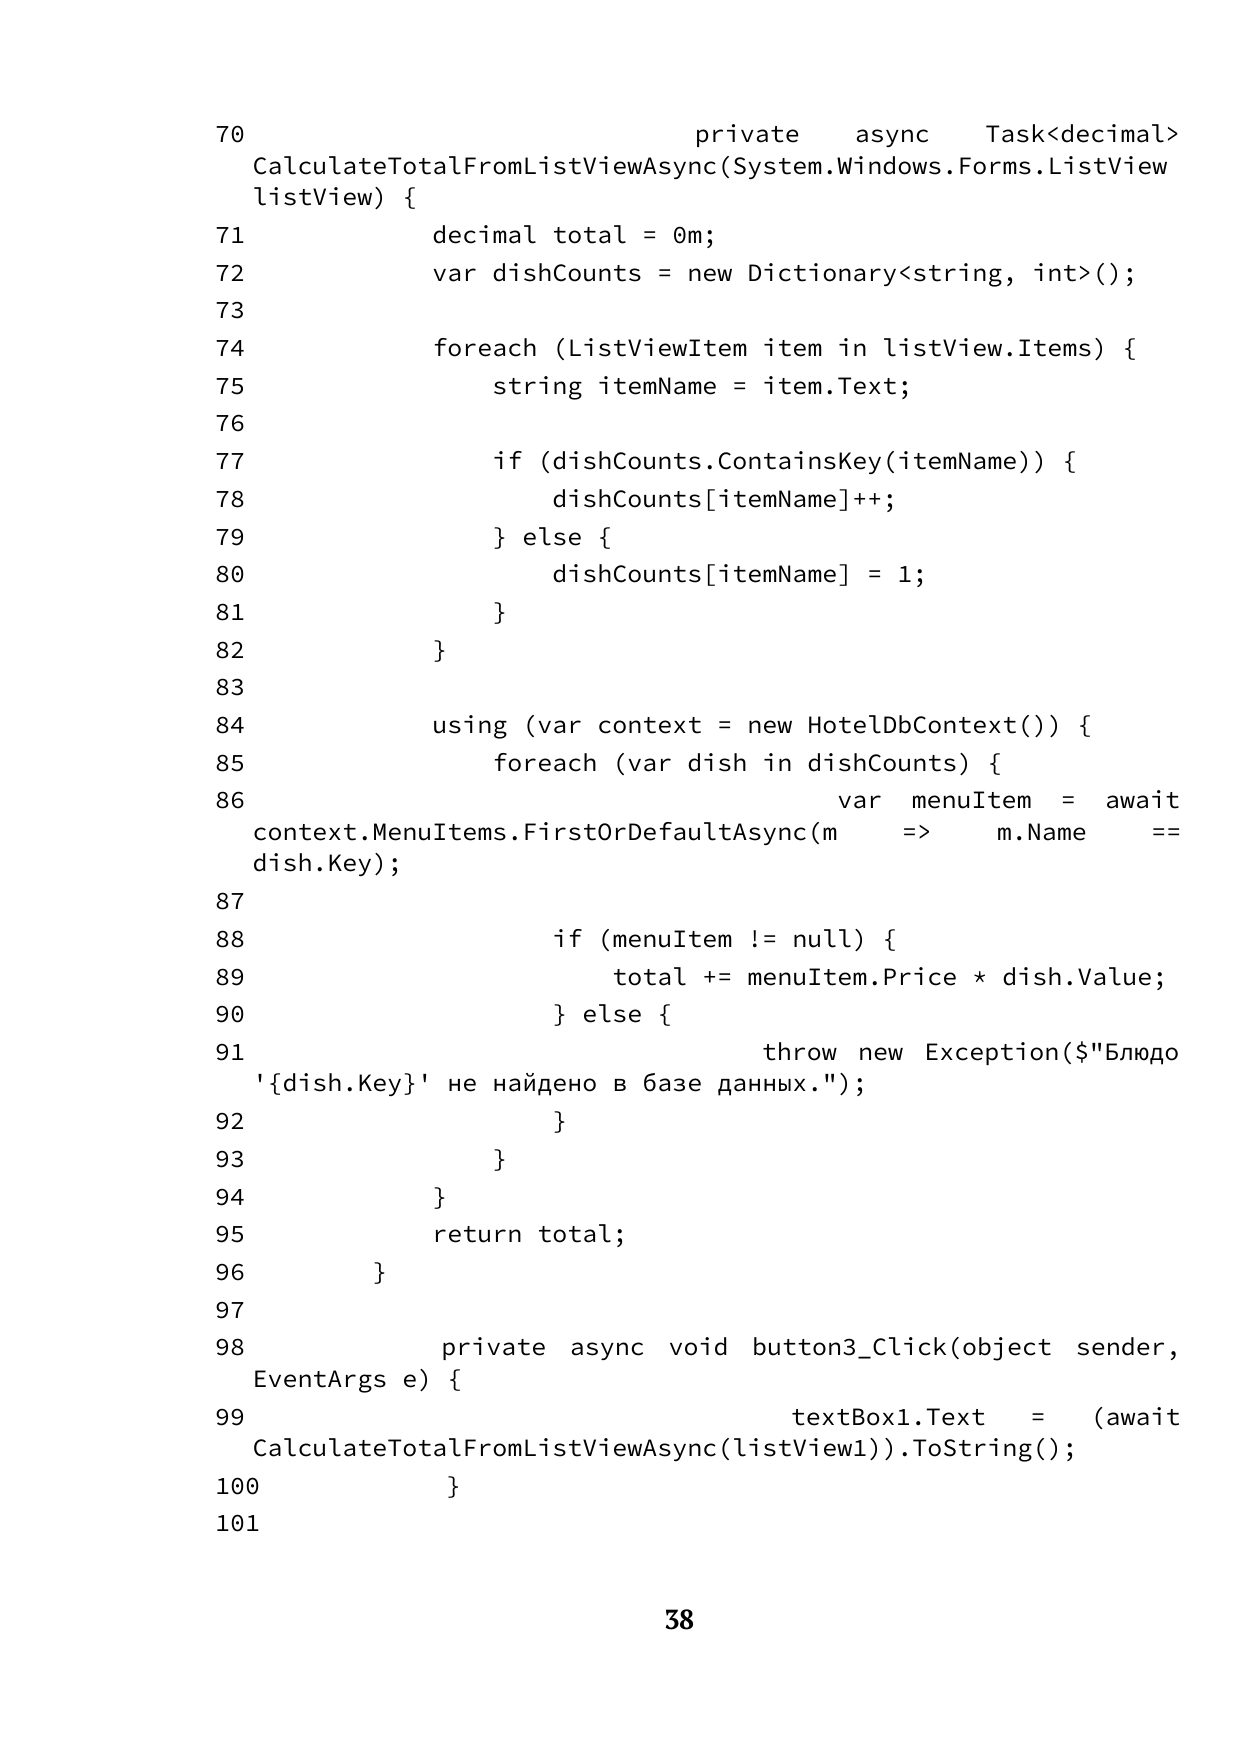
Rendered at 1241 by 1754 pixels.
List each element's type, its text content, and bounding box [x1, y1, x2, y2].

list using (var context = new HotelDbContext()) { [215, 709, 1181, 740]
list private async void button3_Click(object sender, EventArgs e) { [215, 1331, 1181, 1394]
list } [215, 1180, 1181, 1212]
list if (dishCounts.ContainsKey(itemName)) { [215, 445, 1181, 476]
list throw new Exception($"Блюдо '{dish.Key}' не найдено в базе данных."); [215, 1036, 1181, 1099]
list } [215, 1105, 1181, 1136]
list } else { [215, 520, 1181, 552]
list } else { [215, 998, 1181, 1029]
list private async Task<decimal> CalculateTotalFromListViewAsync(System.Windows.Forms.ListView listView) { [215, 118, 1181, 212]
list foreach (ListViewItem item in listView.Items) { [215, 332, 1181, 363]
list } [215, 1469, 1181, 1501]
list } [215, 1256, 1181, 1287]
list total += menuItem.Price * dish.Value; [215, 960, 1181, 992]
list var menuItem = await context.MenuItems.FirstOrDefaultAsync(m => m.Name == dish.Key); [215, 784, 1181, 879]
list decimal total = 0m; [215, 219, 1181, 250]
list } [215, 596, 1181, 627]
list return total; [215, 1218, 1181, 1249]
list string itemName = item.Text; [215, 369, 1181, 401]
list } [215, 1143, 1181, 1174]
list if (menuItem != null) { [215, 923, 1181, 954]
list var dishCounts = new Dictionary<string, int>(); [215, 256, 1181, 288]
list dishCounts[itemName]++; [215, 483, 1181, 514]
list textBox1.Text = (await CalculateTotalFromListViewAsync(listView1)).ToString(); [215, 1400, 1181, 1463]
list } [215, 633, 1181, 665]
list dishCounts[itemName] = 1; [215, 558, 1181, 589]
list foreach (var dish in dishCounts) { [215, 747, 1181, 778]
